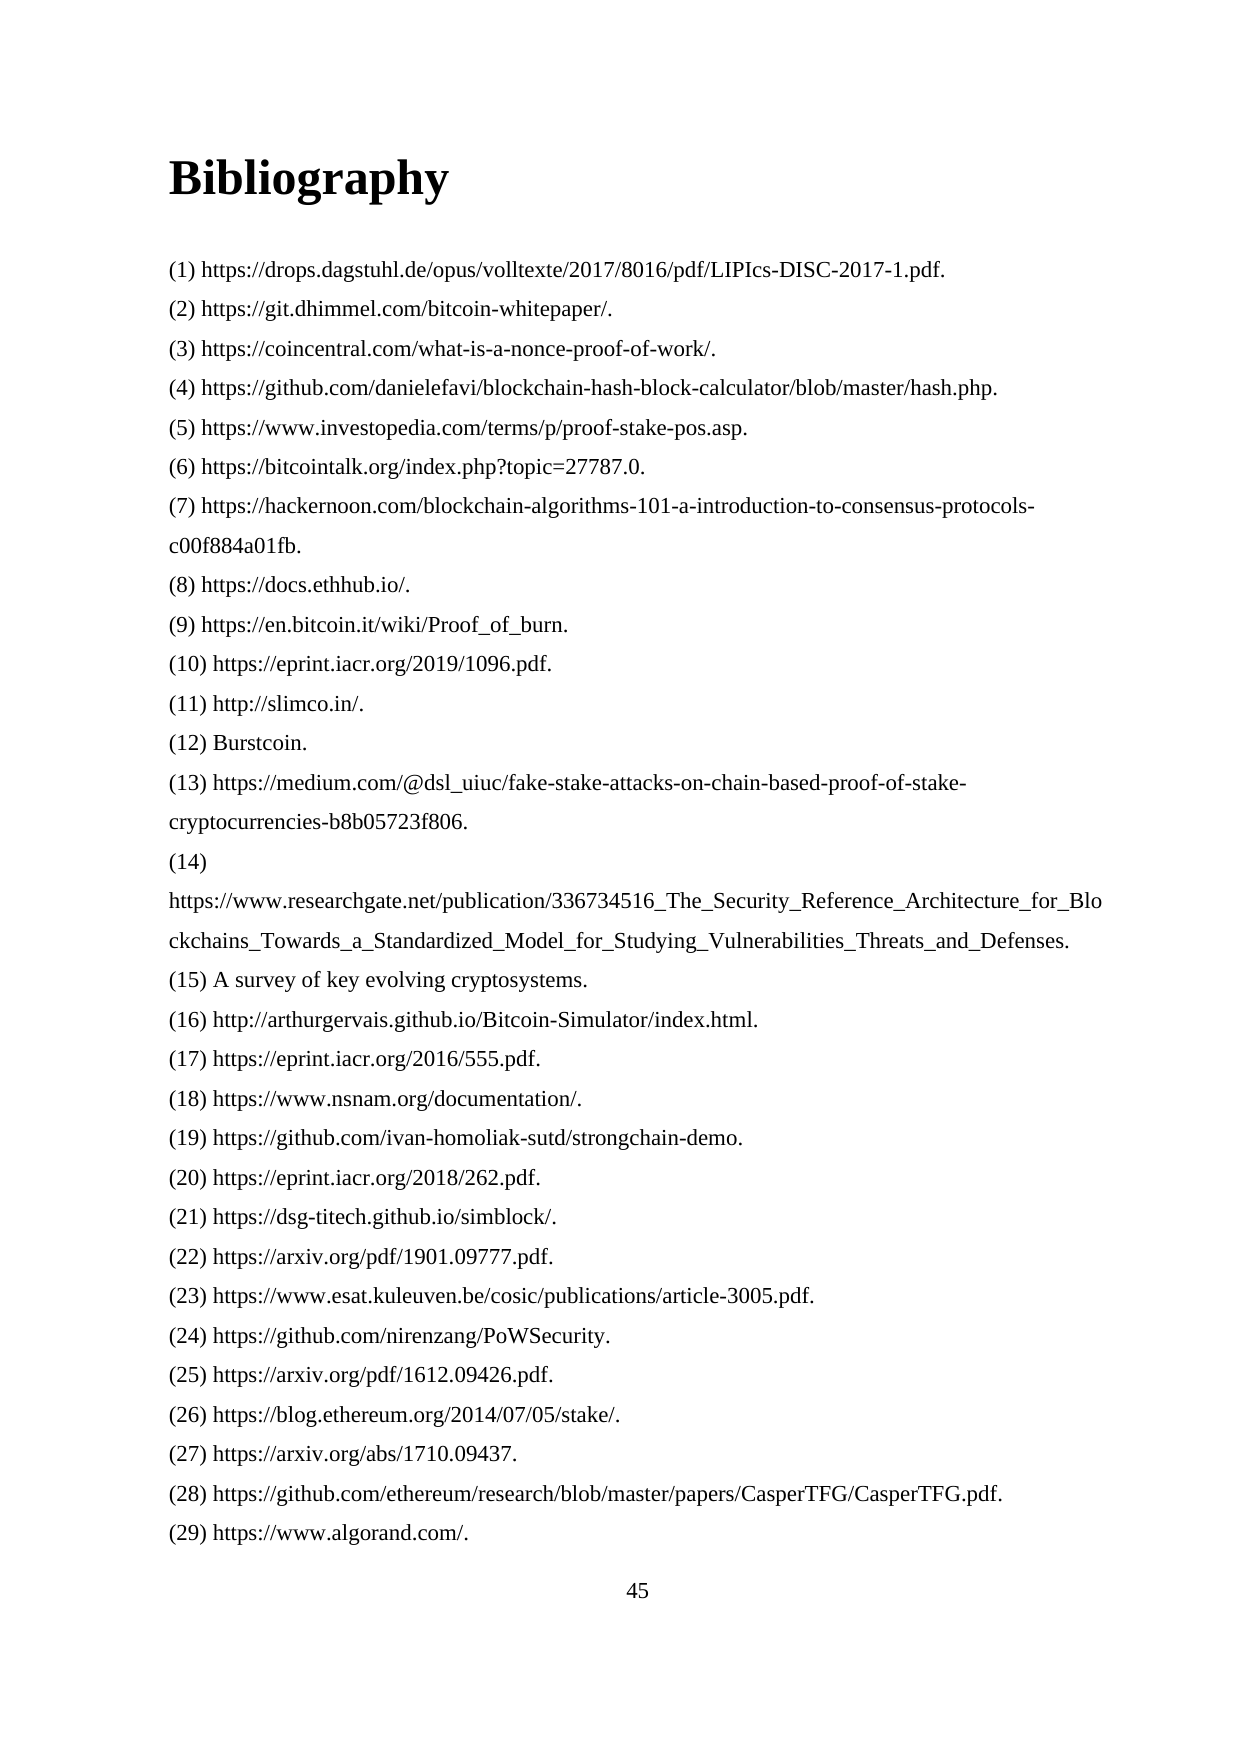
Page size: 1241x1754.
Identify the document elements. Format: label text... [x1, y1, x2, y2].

text (22) https://arxiv.org/pdf/1901.09777.pdf. [169, 1243, 1106, 1269]
text (26) https://blog.ethereum.org/2014/07/05/stake/. [169, 1401, 1106, 1427]
text (14) https://www.researchgate.net/publication/336734516_The_Security_Reference_Architecture_for_Blockchains_Towards_a_Standardized_Model_for_Studying_Vulnerabilities_Threats_and_Defenses. [169, 848, 1106, 953]
text (28) https://github.com/ethereum/research/blob/master/papers/CasperTFG/CasperTFG.pdf. [169, 1479, 1106, 1506]
text (10) https://eprint.iacr.org/2019/1096.pdf. [169, 651, 1106, 677]
text (16) http://arthurgervais.github.io/Bitcoin-Simulator/index.html. [169, 1006, 1106, 1032]
text (5) https://www.investopedia.com/terms/p/proof-stake-pos.asp. [169, 414, 1106, 440]
text (15) A survey of key evolving cryptosystems. [169, 966, 1106, 993]
text (25) https://arxiv.org/pdf/1612.09426.pdf. [169, 1361, 1106, 1387]
text (20) https://eprint.iacr.org/2018/262.pdf. [169, 1164, 1106, 1190]
text (24) https://github.com/nirenzang/PoWSecurity. [169, 1322, 1106, 1348]
text (1) https://drops.dagstuhl.de/opus/volltexte/2017/8016/pdf/LIPIcs-DISC-2017-1.pdf. [169, 256, 1106, 282]
text (17) https://eprint.iacr.org/2016/555.pdf. [169, 1045, 1106, 1072]
text (6) https://bitcointalk.org/index.php?topic=27787.0. [169, 453, 1106, 479]
text (11) http://slimco.in/. [169, 690, 1106, 716]
text (9) https://en.bitcoin.it/wiki/Proof_of_burn. [169, 611, 1106, 637]
text (18) https://www.nsnam.org/documentation/. [169, 1085, 1106, 1111]
text (13) https://medium.com/@dsl_uiuc/fake-stake-attacks-on-chain-based-proof-of-stake-cryptocurrencies-b8b05723f806. [169, 769, 1106, 835]
text (2) https://git.dhimmel.com/bitcoin-whitepaper/. [169, 295, 1106, 322]
text (3) https://coincentral.com/what-is-a-nonce-proof-of-work/. [169, 335, 1106, 361]
text (27) https://arxiv.org/abs/1710.09437. [169, 1440, 1106, 1466]
text (4) https://github.com/danielefavi/blockchain-hash-block-calculator/blob/master/hash.php. [169, 374, 1106, 401]
text (19) https://github.com/ivan-homoliak-sutd/strongchain-demo. [169, 1124, 1106, 1151]
text (23) https://www.esat.kuleuven.be/cosic/publications/article-3005.pdf. [169, 1282, 1106, 1308]
text (29) https://www.algorand.com/. [169, 1519, 1106, 1545]
text Bibliography [169, 148, 1106, 205]
text (7) https://hackernoon.com/blockchain-algorithms-101-a-introduction-to-consensus-protocols-c00f884a01fb. [169, 493, 1106, 558]
text (12) Burstcoin. [169, 729, 1106, 756]
text (21) https://dsg-titech.github.io/simblock/. [169, 1203, 1106, 1229]
text (8) https://docs.ethhub.io/. [169, 572, 1106, 598]
